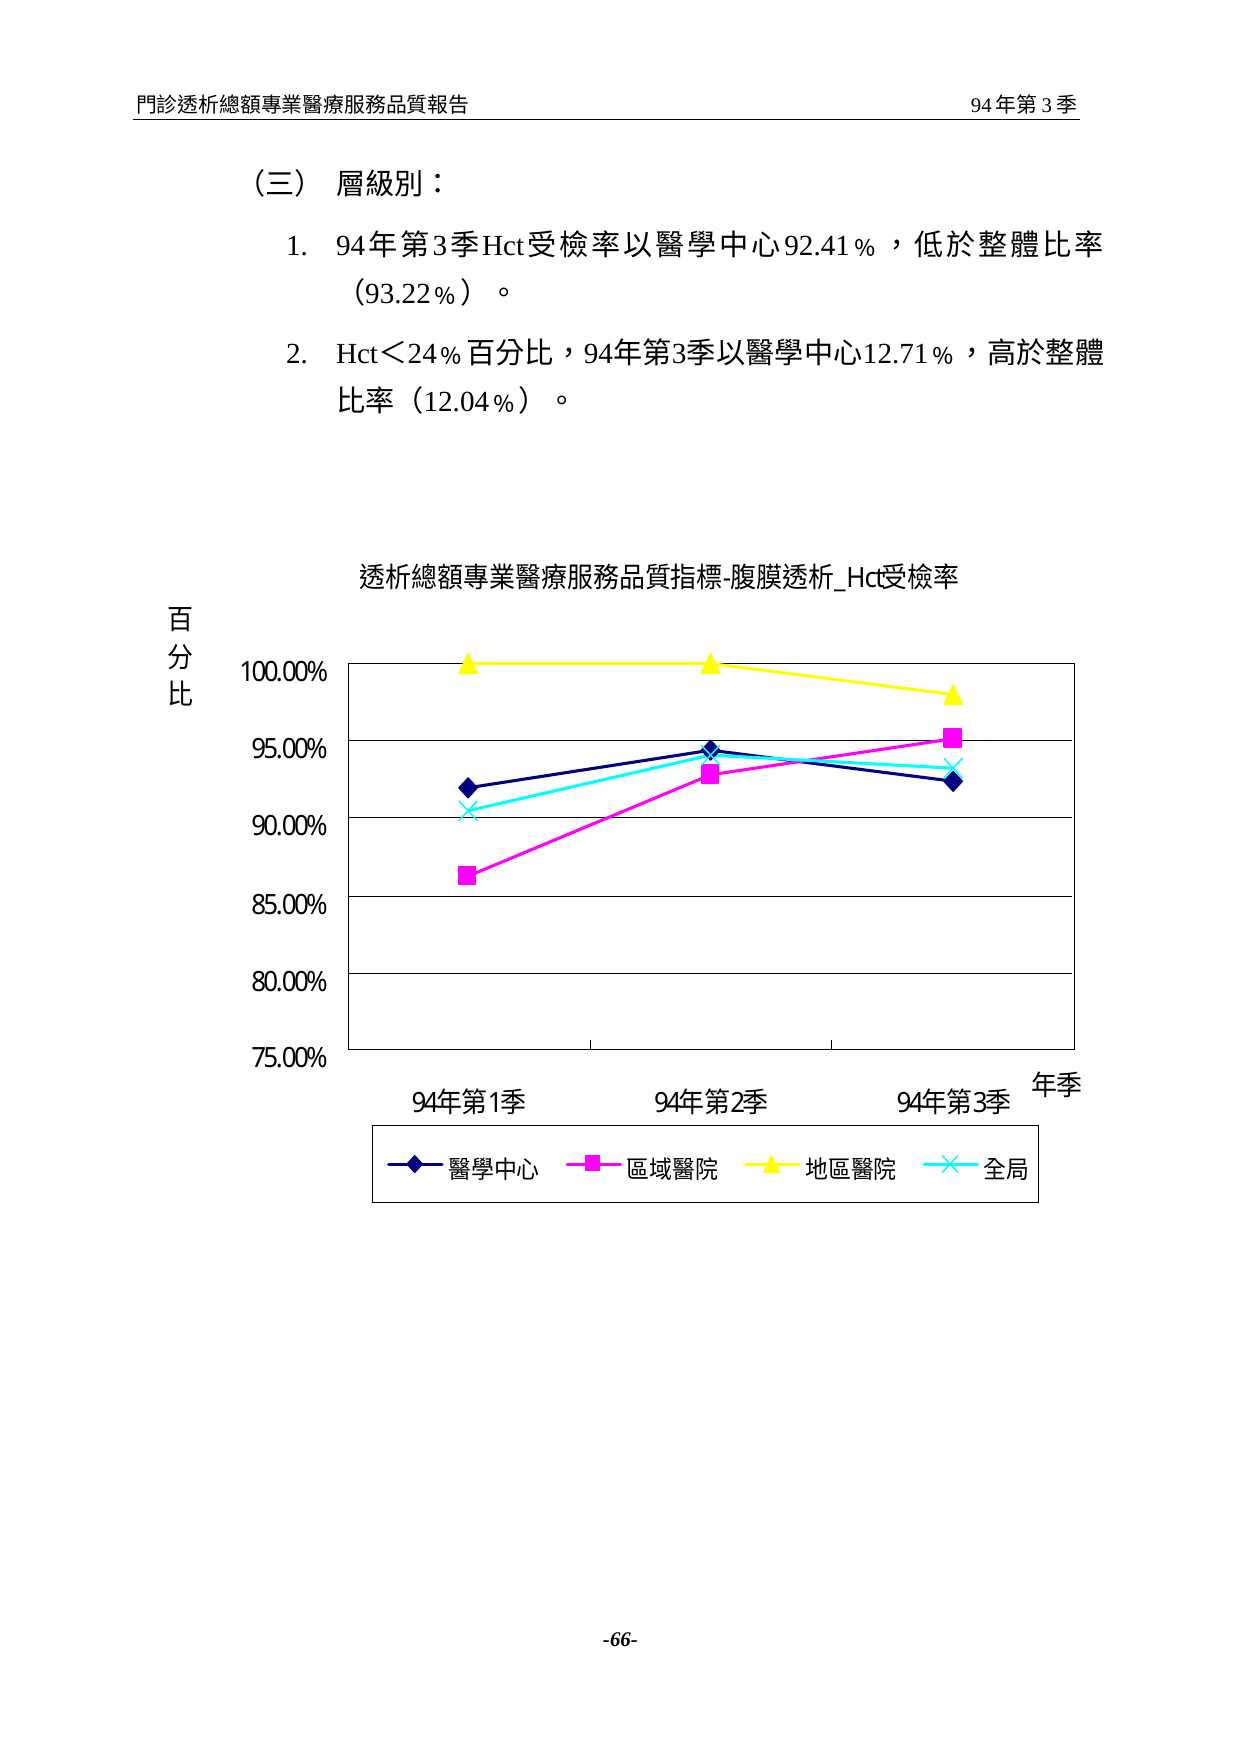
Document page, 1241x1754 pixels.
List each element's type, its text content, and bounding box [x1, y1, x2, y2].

list 94年第3季Hct受檢率以醫學中心92.41﹪，低於整體比率（93.22﹪）。 [286, 217, 1104, 313]
list 層級別： [236, 156, 1104, 204]
list Hct＜24﹪百分比，94年第3季以醫學中心12.71﹪，高於整體比率（12.04﹪）。 [286, 325, 1104, 421]
